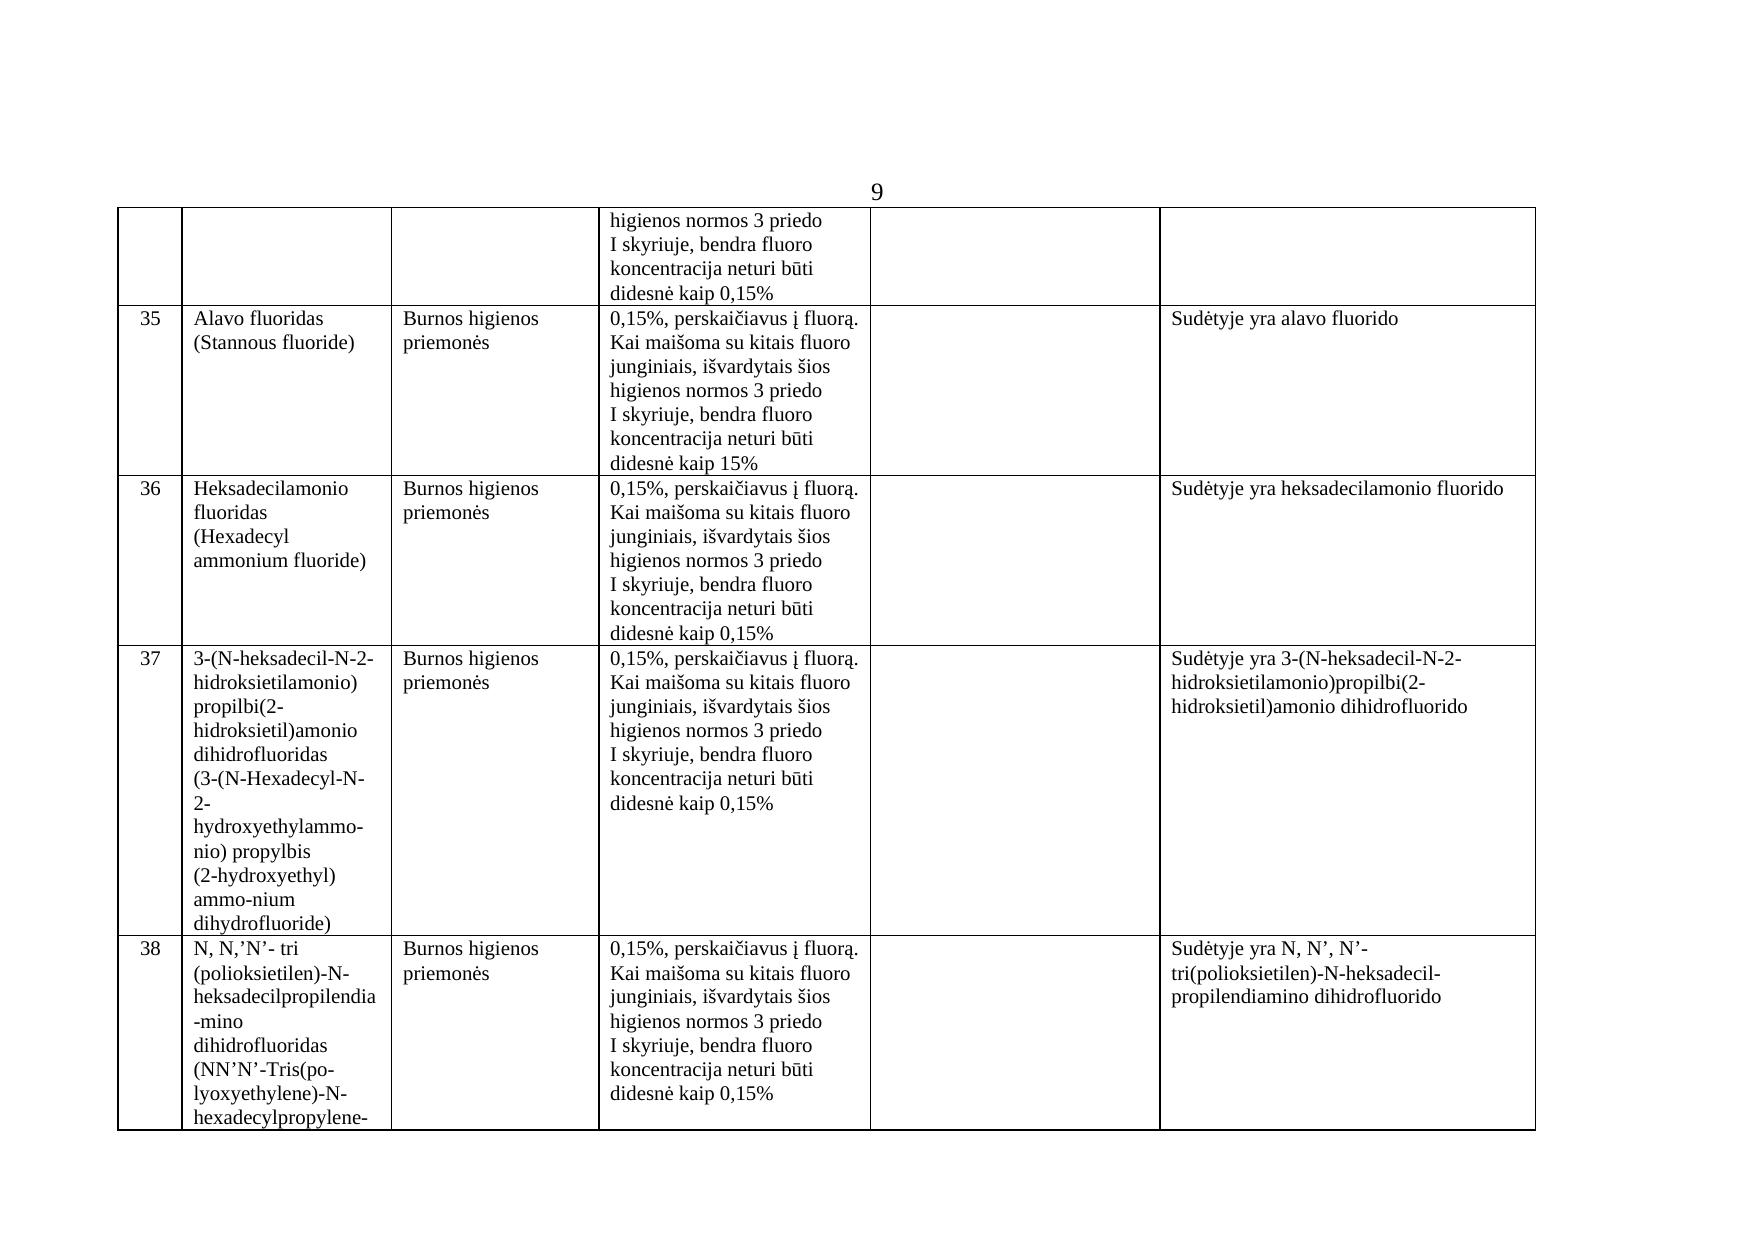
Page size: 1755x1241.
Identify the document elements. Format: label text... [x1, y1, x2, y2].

table_cell 37 [119, 646, 181, 935]
table_cell [1536, 207, 1754, 304]
table_cell [1536, 475, 1754, 644]
table_cell 38 [119, 936, 181, 1129]
table_cell Burnos higienos priemonės [392, 306, 598, 474]
table_cell [1536, 645, 1754, 935]
table_cell [871, 646, 1159, 935]
table_cell [1536, 305, 1754, 474]
table_cell [392, 208, 598, 304]
table_cell Sudėtyje yra heksadecilamonio fluorido [1161, 476, 1535, 644]
table_cell [119, 208, 181, 304]
table_cell [183, 208, 391, 304]
table_cell Sudėtyje yra 3-(N-heksadecil-N-2-hidroksietilamonio)propilbi(2-hidroksietil)amonio dihidrofluorido [1161, 646, 1535, 935]
table_cell 35 [119, 306, 181, 474]
table_cell Burnos higienos priemonės [392, 936, 598, 1129]
table_cell N, N,’N’- tri (polioksietilen)-N-heksadecilpropilendia-mino dihidrofluoridas (NN’N’-Tris(po-lyoxyethylene)-N-hexadecylpropylene- [183, 936, 391, 1129]
table_cell Heksadecilamonio fluoridas (Hexadecyl ammonium fluoride) [183, 476, 391, 644]
table_cell [871, 306, 1159, 474]
table_cell Sudėtyje yra N, N’, N’- tri(polioksietilen)-N-heksadecil-propilendiamino dihidrofluorido [1161, 936, 1535, 1129]
table_cell higienos normos 3 priedo I skyriuje, bendra fluoro koncentracija neturi būti didesnė kaip 0,15% [600, 208, 870, 304]
table_cell Alavo fluoridas (Stannous fluoride) [183, 306, 391, 474]
table_cell 0,15%, perskaičiavus į fluorą. Kai maišoma su kitais fluoro junginiais, išvardytais šios higienos normos 3 priedo I skyriuje, bendra fluoro koncentracija neturi būti didesnė kaip 0,15% [600, 936, 870, 1129]
table_cell 3-(N-heksadecil-N-2- hidroksietilamonio) propilbi(2-hidroksietil)amonio dihidrofluoridas (3-(N-Hexadecyl-N-2-hydroxyethylammo-nio) propylbis (2-hydroxyethyl) ammo-nium dihydrofluoride) [183, 646, 391, 935]
table_cell [871, 208, 1159, 304]
table_cell 36 [119, 476, 181, 644]
table_cell Burnos higienos priemonės [392, 646, 598, 935]
table_cell Sudėtyje yra alavo fluorido [1161, 306, 1535, 474]
table_cell [871, 476, 1159, 644]
table_cell [1161, 208, 1535, 304]
table_cell 0,15%, perskaičiavus į fluorą. Kai maišoma su kitais fluoro junginiais, išvardytais šios higienos normos 3 priedo I skyriuje, bendra fluoro koncentracija neturi būti didesnė kaip 15% [600, 306, 870, 474]
table_cell [1536, 935, 1754, 1129]
table_cell [871, 936, 1159, 1129]
table_cell 0,15%, perskaičiavus į fluorą. Kai maišoma su kitais fluoro junginiais, išvardytais šios higienos normos 3 priedo I skyriuje, bendra fluoro koncentracija neturi būti didesnė kaip 0,15% [600, 476, 870, 644]
table_cell 0,15%, perskaičiavus į fluorą. Kai maišoma su kitais fluoro junginiais, išvardytais šios higienos normos 3 priedo I skyriuje, bendra fluoro koncentracija neturi būti didesnė kaip 0,15% [600, 646, 870, 935]
table_cell Burnos higienos priemonės [392, 476, 598, 644]
